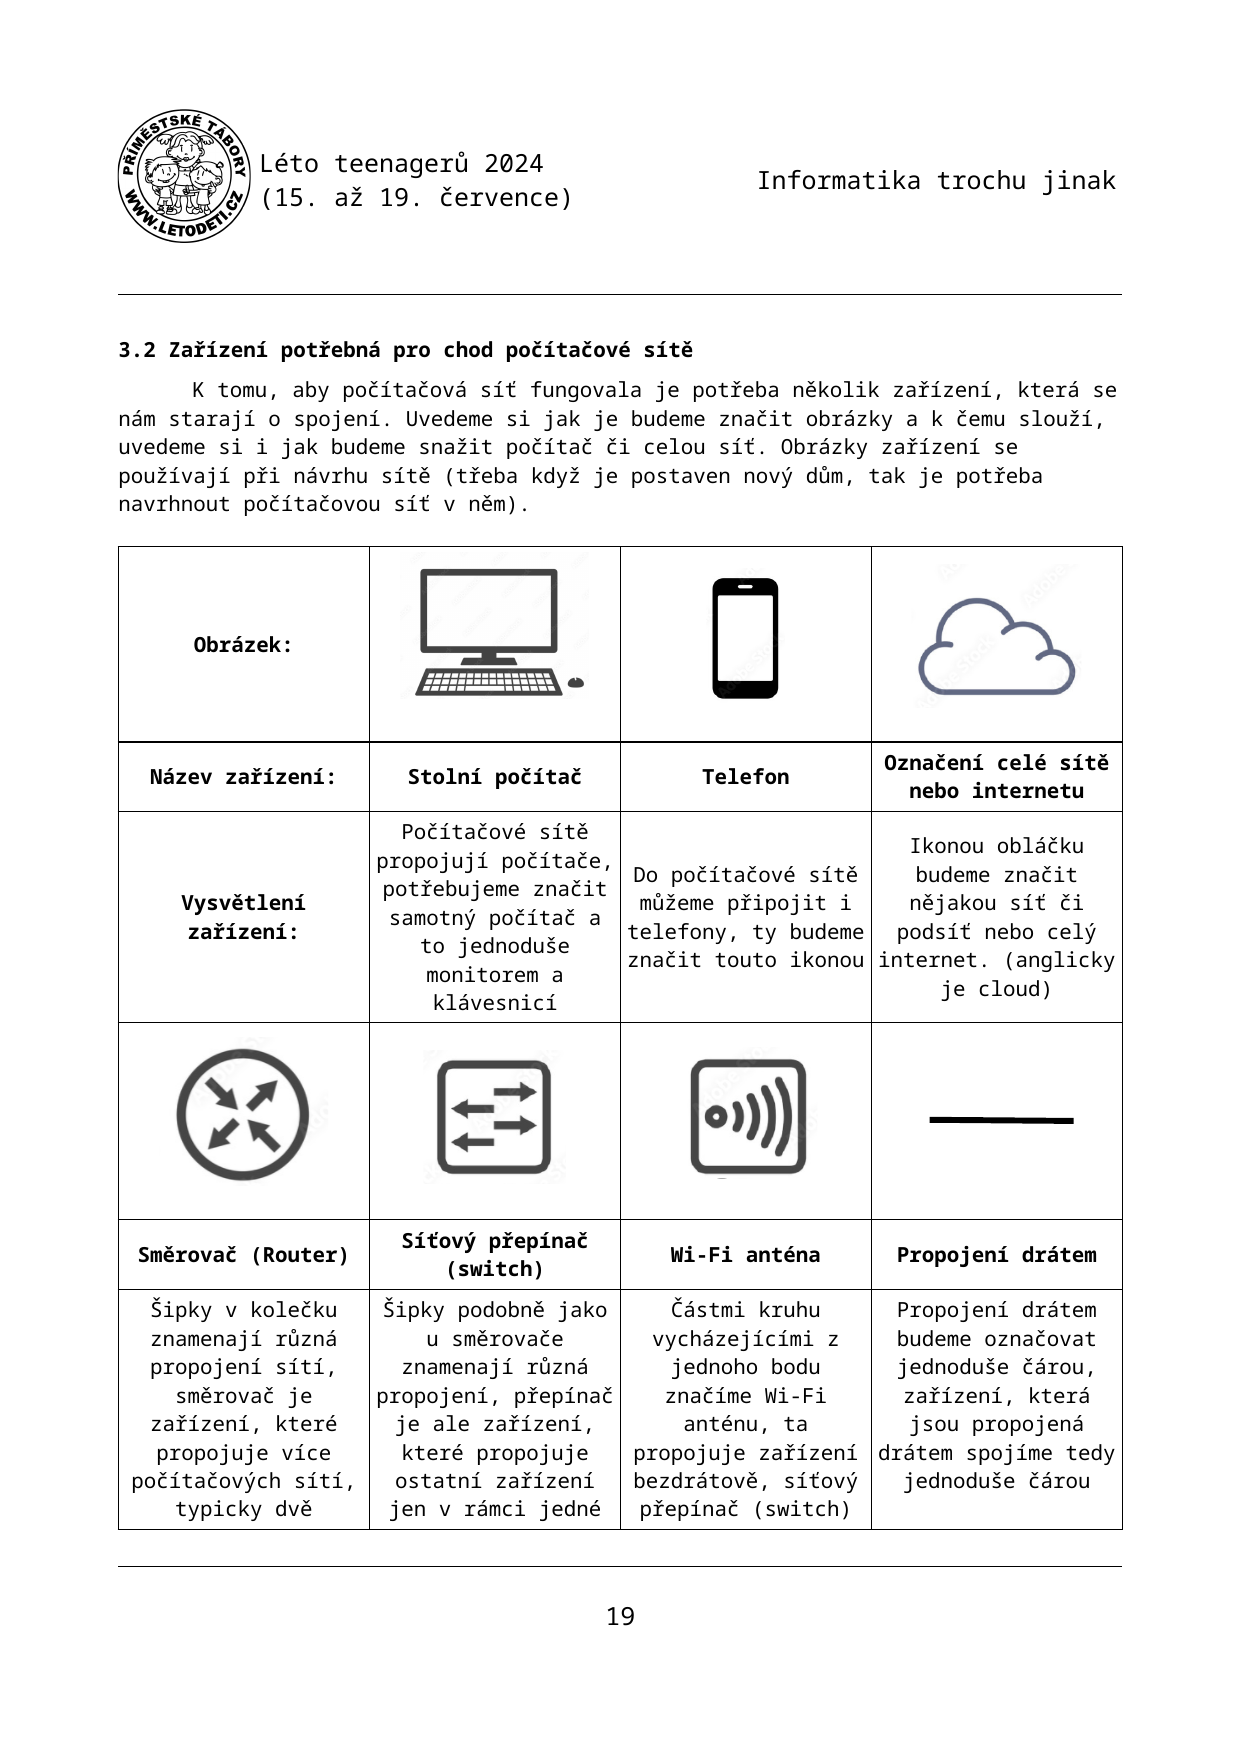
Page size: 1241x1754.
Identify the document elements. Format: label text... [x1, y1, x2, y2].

picture [400, 552, 590, 699]
table_cell [872, 1023, 1122, 1219]
text 3.2 Zařízení potřebná pro chod počítačové sítě [118, 335, 1122, 364]
table_cell Vysvětlení zařízení: [119, 812, 369, 1022]
picture [423, 1050, 566, 1184]
table_header [621, 547, 871, 741]
picture [683, 1047, 818, 1179]
table_cell Síťový přepínač (switch) [370, 1220, 620, 1289]
table_cell Do počítačové sítě můžeme připojit i telefony, ty budeme značit touto ikonou [621, 812, 871, 1022]
picture [117, 107, 251, 243]
table_cell Počítačové sítě propojují počítače, potřebujeme značit samotný počítač a to jednoduše monitorem a klávesnicí [370, 812, 620, 1022]
table_cell Ikonou obláčku budeme značit nějakou síť či podsíť nebo celý internet. (anglicky je cloud) [872, 812, 1122, 1022]
table_cell Propojení drátem budeme označovat jednoduše čárou, zařízení, která jsou propojená drátem spojíme tedy jednoduše čárou [872, 1290, 1122, 1529]
picture [706, 568, 785, 706]
table_cell [370, 1023, 620, 1219]
table_cell [621, 1023, 871, 1219]
picture [911, 564, 1082, 708]
table_cell [119, 1023, 369, 1219]
table_cell Wi-Fi anténa [621, 1220, 871, 1289]
table_header [370, 547, 620, 741]
table_cell Částmi kruhu vycházejícími z jednoho bodu značíme Wi-Fi anténu, ta propojuje zařízení bezdrátově, síťový přepínač (switch) [621, 1290, 871, 1529]
table_cell Směrovač (Router) [119, 1220, 369, 1289]
table_cell Stolní počítač [370, 743, 620, 811]
table_cell Šipky v kolečku znamenají různá propojení sítí, směrovač je zařízení, které propojuje více počítačových sítí, typicky dvě [119, 1290, 369, 1529]
table_header [872, 547, 1122, 741]
table_cell Označení celé sítě nebo internetu [872, 743, 1122, 811]
picture [158, 1037, 329, 1186]
table_cell Název zařízení: [119, 743, 369, 811]
table_cell Telefon [621, 743, 871, 811]
table_cell Propojení drátem [872, 1220, 1122, 1289]
table_header Obrázek: [119, 547, 369, 741]
text K tomu, aby počítačová síť fungovala je potřeba několik zařízení, která se nám starají o spojení. Uvedeme si jak je budeme značit obrázky a k čemu slouží, uvedeme si i jak budeme snažit počítač či celou síť. Obrázky zařízení se používají při návrhu sítě (třeba když je postaven nový dům, tak je potřeba navrhnout počítačovou síť v něm). [118, 376, 1122, 518]
table_cell Šipky podobně jako u směrovače znamenají různá propojení, přepínač je ale zařízení, které propojuje ostatní zařízení jen v rámci jedné [370, 1290, 620, 1529]
